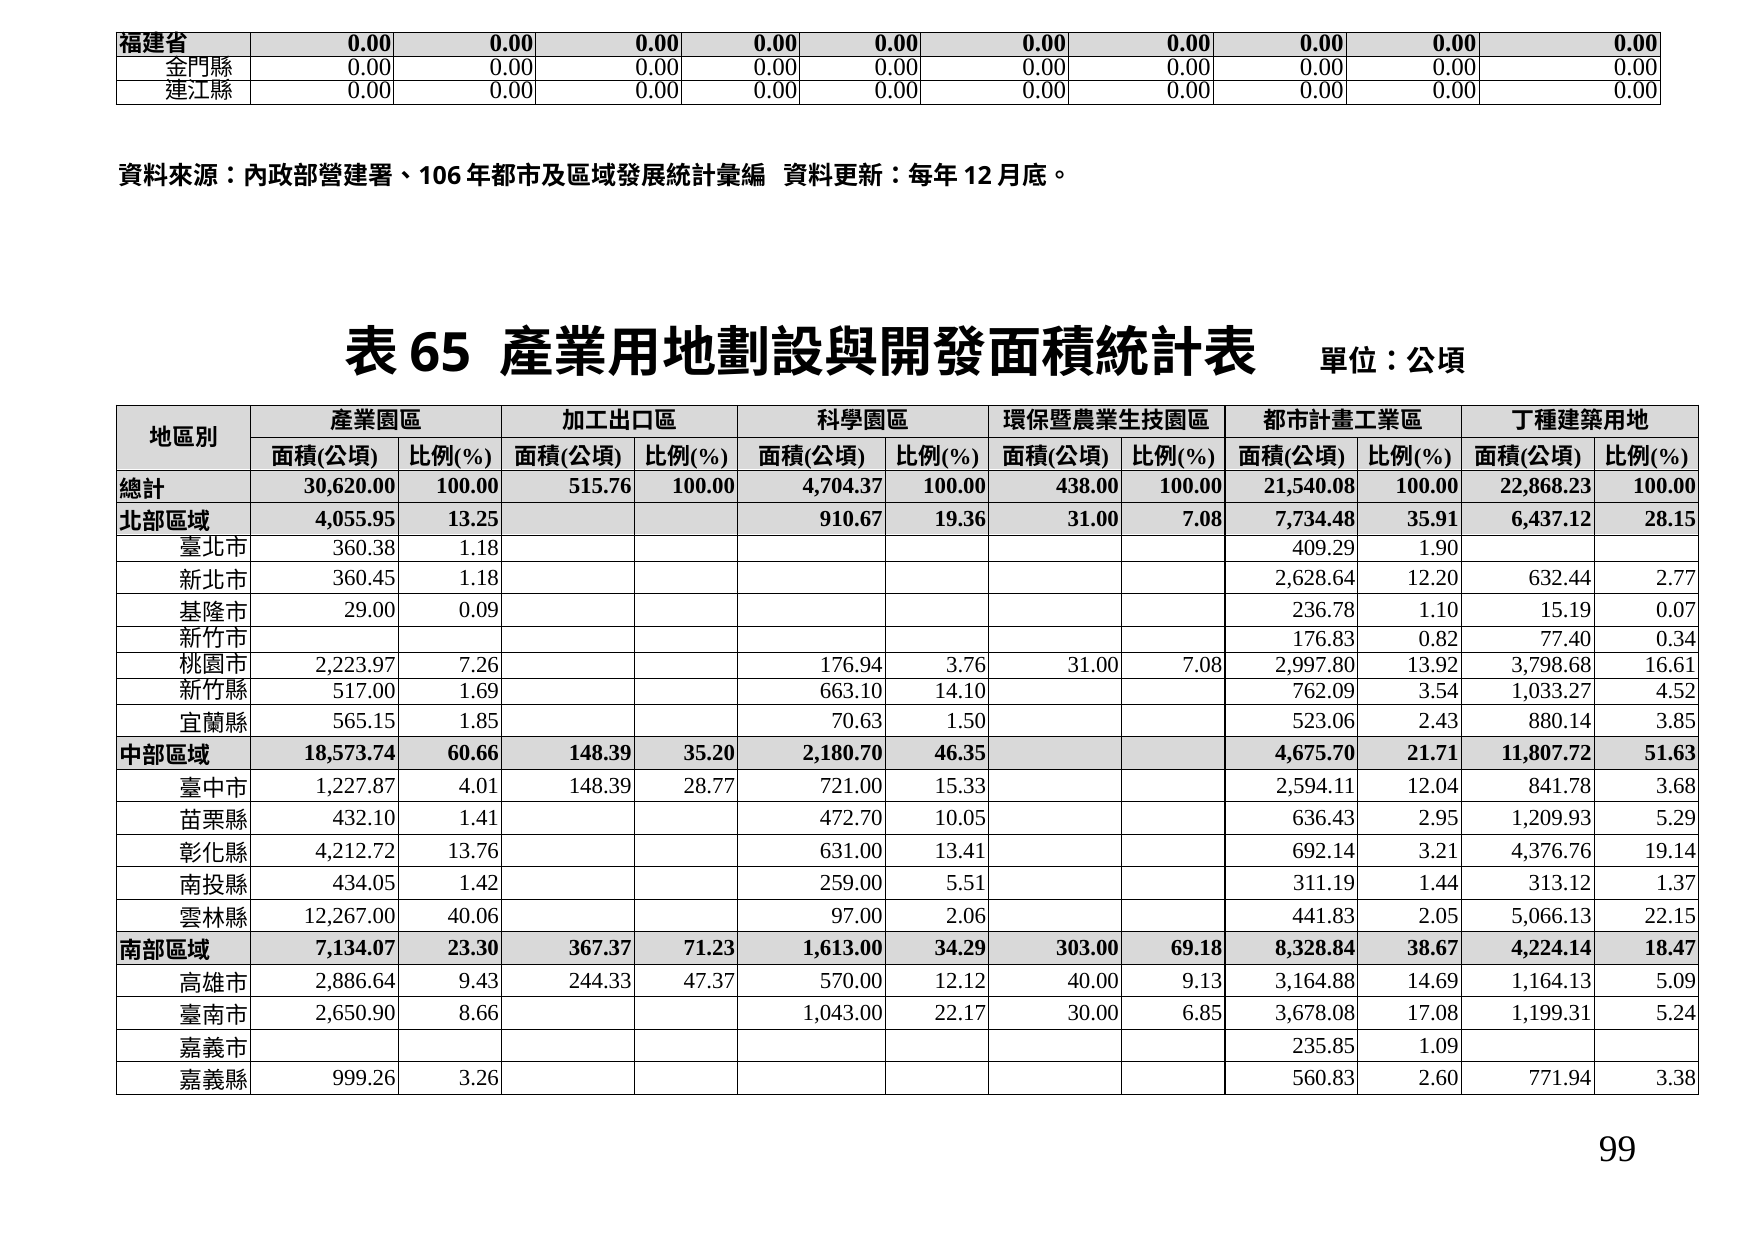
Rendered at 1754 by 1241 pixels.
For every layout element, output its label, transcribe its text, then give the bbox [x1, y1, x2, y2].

table_cell 總計 [117, 471, 250, 502]
table_cell [738, 536, 885, 561]
table_cell 560.83 [1226, 1062, 1357, 1094]
table_cell [738, 562, 885, 593]
table_cell 13.41 [886, 835, 988, 866]
table_cell 1,043.00 [738, 997, 885, 1029]
table_header 產業園區 [251, 406, 501, 437]
table_cell 100.00 [1595, 471, 1698, 502]
table_cell 570.00 [738, 965, 885, 996]
table_header 加工出口區 [502, 406, 737, 437]
table_cell 0.00 [536, 81, 681, 103]
table_cell 0.00 [1347, 81, 1479, 103]
table_cell [502, 867, 634, 899]
table_cell 472.70 [738, 802, 885, 834]
table_cell 0.00 [800, 81, 920, 103]
table_cell 441.83 [1226, 900, 1357, 931]
table_cell 1.09 [1358, 1030, 1461, 1061]
table_cell 438.00 [989, 471, 1121, 502]
table_cell 1,199.31 [1462, 997, 1594, 1029]
table_cell 5.09 [1595, 965, 1698, 996]
table_cell [1122, 900, 1224, 931]
table_cell [502, 503, 634, 534]
table_cell 12.20 [1358, 562, 1461, 593]
table_cell 18,573.74 [251, 737, 398, 769]
table_cell 771.94 [1462, 1062, 1594, 1094]
table_cell [251, 627, 398, 652]
table_cell [635, 705, 737, 736]
table_cell [635, 679, 737, 704]
table_cell 3.26 [399, 1062, 501, 1094]
table_cell 1.18 [399, 562, 501, 593]
table_cell 23.30 [399, 932, 501, 964]
table_cell 35.20 [635, 737, 737, 769]
table_cell [1122, 705, 1224, 736]
table_cell 新北市 [117, 562, 250, 593]
table_header 地區別 [117, 406, 250, 469]
table_cell 7,134.07 [251, 932, 398, 964]
table_cell [635, 1062, 737, 1094]
table_cell 2,180.70 [738, 737, 885, 769]
table_cell 313.12 [1462, 867, 1594, 899]
table_cell [886, 1030, 988, 1061]
table_cell 21,540.08 [1226, 471, 1357, 502]
table_cell 1.50 [886, 705, 988, 736]
table_cell 236.78 [1226, 594, 1357, 626]
table_cell 3.38 [1595, 1062, 1698, 1094]
table_cell 515.76 [502, 471, 634, 502]
table_cell 0.00 [682, 81, 799, 103]
table_cell 苗栗縣 [117, 802, 250, 834]
table_cell [502, 562, 634, 593]
table_cell 12.12 [886, 965, 988, 996]
table_cell [1122, 536, 1224, 561]
table_cell 南投縣 [117, 867, 250, 899]
table_cell 7.08 [1122, 653, 1224, 678]
table_cell [1462, 1030, 1594, 1061]
table_cell [1122, 867, 1224, 899]
table_cell 1.41 [399, 802, 501, 834]
table_cell 692.14 [1226, 835, 1357, 866]
table_cell [635, 562, 737, 593]
table_cell 桃園市 [117, 653, 250, 678]
table_cell 5.51 [886, 867, 988, 899]
table_cell [399, 627, 501, 652]
table_cell 南部區域 [117, 932, 250, 964]
table_cell 面積(公頃) [502, 438, 634, 469]
table_cell 11,807.72 [1462, 737, 1594, 769]
table_cell 13.25 [399, 503, 501, 534]
table_cell 19.36 [886, 503, 988, 534]
table_cell 0.07 [1595, 594, 1698, 626]
table_cell 0.00 [682, 33, 799, 56]
table_cell 北部區域 [117, 503, 250, 534]
table_cell 0.00 [921, 33, 1068, 56]
table_cell 臺南市 [117, 997, 250, 1029]
table_cell 2,628.64 [1226, 562, 1357, 593]
table_cell [738, 594, 885, 626]
table_cell 比例(%) [1358, 438, 1461, 469]
table_cell 連江縣 [117, 81, 250, 103]
table_cell [502, 594, 634, 626]
table_cell [886, 536, 988, 561]
table_cell 1.69 [399, 679, 501, 704]
table_cell 9.13 [1122, 965, 1224, 996]
table_cell 比例(%) [399, 438, 501, 469]
table_cell 6,437.12 [1462, 503, 1594, 534]
table_cell [989, 679, 1121, 704]
table_cell 148.39 [502, 737, 634, 769]
table_cell 2,223.97 [251, 653, 398, 678]
table_cell [502, 705, 634, 736]
table_cell [502, 627, 634, 652]
table_cell 22.17 [886, 997, 988, 1029]
table_cell 面積(公頃) [989, 438, 1121, 469]
table_cell 0.00 [800, 57, 920, 79]
table_cell 1,227.87 [251, 770, 398, 801]
table_cell [1122, 770, 1224, 801]
table_cell 0.00 [536, 57, 681, 79]
table_cell 7.26 [399, 653, 501, 678]
table_cell 632.44 [1462, 562, 1594, 593]
table_cell 2,650.90 [251, 997, 398, 1029]
table_cell [635, 627, 737, 652]
table_header 科學園區 [738, 406, 988, 437]
table_cell 409.29 [1226, 536, 1357, 561]
table_cell 0.34 [1595, 627, 1698, 652]
table_cell 3,798.68 [1462, 653, 1594, 678]
table_cell 40.06 [399, 900, 501, 931]
table_cell 22,868.23 [1462, 471, 1594, 502]
table_cell 4,675.70 [1226, 737, 1357, 769]
table_cell [886, 627, 988, 652]
table_cell 0.00 [1347, 33, 1479, 56]
table_cell 31.00 [989, 653, 1121, 678]
table_cell 30.00 [989, 997, 1121, 1029]
table_cell [989, 705, 1121, 736]
table_cell 比例(%) [635, 438, 737, 469]
table_cell 1,613.00 [738, 932, 885, 964]
table_cell 35.91 [1358, 503, 1461, 534]
table_cell 235.85 [1226, 1030, 1357, 1061]
table_cell [989, 594, 1121, 626]
table_cell 259.00 [738, 867, 885, 899]
table_cell 40.00 [989, 965, 1121, 996]
table_cell 2.95 [1358, 802, 1461, 834]
table_cell 1,209.93 [1462, 802, 1594, 834]
table_cell 60.66 [399, 737, 501, 769]
table_cell 2,594.11 [1226, 770, 1357, 801]
table_cell 30,620.00 [251, 471, 398, 502]
table_cell [635, 867, 737, 899]
table_cell [989, 737, 1121, 769]
table_cell [1122, 627, 1224, 652]
table_cell 69.18 [1122, 932, 1224, 964]
table_cell 8,328.84 [1226, 932, 1357, 964]
table_cell 3.21 [1358, 835, 1461, 866]
table_cell 1,164.13 [1462, 965, 1594, 996]
table_cell 663.10 [738, 679, 885, 704]
table_cell [635, 503, 737, 534]
table_cell 0.00 [921, 57, 1068, 79]
table_cell 0.00 [1214, 33, 1346, 56]
table_cell 1.44 [1358, 867, 1461, 899]
table_cell 70.63 [738, 705, 885, 736]
table_cell 4,224.14 [1462, 932, 1594, 964]
table_cell 631.00 [738, 835, 885, 866]
table_cell 4,055.95 [251, 503, 398, 534]
table_cell 311.19 [1226, 867, 1357, 899]
table_cell 宜蘭縣 [117, 705, 250, 736]
table_cell 1.85 [399, 705, 501, 736]
table_cell 303.00 [989, 932, 1121, 964]
table_cell 3,164.88 [1226, 965, 1357, 996]
table_cell [886, 1062, 988, 1094]
table_cell 新竹縣 [117, 679, 250, 704]
table_cell 2.06 [886, 900, 988, 931]
table_cell 148.39 [502, 770, 634, 801]
table_cell [502, 802, 634, 834]
table_cell 3.54 [1358, 679, 1461, 704]
subtitle 表65 產業用地劃設與開發面積統計表 單位：公頃 [118, 292, 1636, 404]
table_cell 5,066.13 [1462, 900, 1594, 931]
table_cell 432.10 [251, 802, 398, 834]
table_cell 5.29 [1595, 802, 1698, 834]
table_cell 100.00 [886, 471, 988, 502]
table_cell [738, 1062, 885, 1094]
table_cell 0.09 [399, 594, 501, 626]
table_cell 7,734.48 [1226, 503, 1357, 534]
table_cell 12.04 [1358, 770, 1461, 801]
table_cell [1122, 802, 1224, 834]
table_cell 10.05 [886, 802, 988, 834]
table_cell 0.00 [251, 33, 393, 56]
table_cell 28.77 [635, 770, 737, 801]
table_cell 360.45 [251, 562, 398, 593]
table_cell [1595, 536, 1698, 561]
table_cell 2,997.80 [1226, 653, 1357, 678]
table_cell [989, 562, 1121, 593]
table_cell 0.00 [682, 57, 799, 79]
table_cell 360.38 [251, 536, 398, 561]
table_cell 910.67 [738, 503, 885, 534]
table_cell 0.00 [1214, 81, 1346, 103]
table_cell 721.00 [738, 770, 885, 801]
table_cell [635, 900, 737, 931]
table_cell 7.08 [1122, 503, 1224, 534]
table_cell 517.00 [251, 679, 398, 704]
table_cell 0.00 [394, 81, 535, 103]
table_cell 比例(%) [1122, 438, 1224, 469]
table_cell 4,212.72 [251, 835, 398, 866]
table_cell [635, 997, 737, 1029]
table_header 環保暨農業生技園區 [989, 406, 1224, 437]
table_cell [1122, 562, 1224, 593]
table_cell [635, 802, 737, 834]
table_cell 雲林縣 [117, 900, 250, 931]
table_cell [738, 627, 885, 652]
table_cell [635, 594, 737, 626]
table_cell 21.71 [1358, 737, 1461, 769]
table_cell 1.42 [399, 867, 501, 899]
table_cell 0.00 [1069, 81, 1213, 103]
table_cell 金門縣 [117, 57, 250, 79]
table_cell 100.00 [399, 471, 501, 502]
table_cell 29.00 [251, 594, 398, 626]
table_cell 46.35 [886, 737, 988, 769]
table_cell 97.00 [738, 900, 885, 931]
table_cell [399, 1030, 501, 1061]
table_cell 0.00 [1069, 57, 1213, 79]
table_cell [886, 594, 988, 626]
table_cell [502, 997, 634, 1029]
table_cell [1122, 594, 1224, 626]
table_cell [635, 835, 737, 866]
table_cell 面積(公頃) [251, 438, 398, 469]
table_cell 3.85 [1595, 705, 1698, 736]
table_cell 18.47 [1595, 932, 1698, 964]
table_cell 6.85 [1122, 997, 1224, 1029]
table_cell 嘉義市 [117, 1030, 250, 1061]
table_cell 0.00 [1347, 57, 1479, 79]
table_cell [989, 835, 1121, 866]
table_cell 基隆市 [117, 594, 250, 626]
table_cell 4,376.76 [1462, 835, 1594, 866]
table_cell 77.40 [1462, 627, 1594, 652]
table_cell 3.68 [1595, 770, 1698, 801]
table_cell 0.00 [1480, 33, 1660, 56]
table_cell 面積(公頃) [1462, 438, 1594, 469]
table_cell 高雄市 [117, 965, 250, 996]
table_cell [989, 536, 1121, 561]
table_cell 34.29 [886, 932, 988, 964]
table_cell 3,678.08 [1226, 997, 1357, 1029]
table_cell 2.43 [1358, 705, 1461, 736]
table_cell 0.00 [800, 33, 920, 56]
table_cell [635, 653, 737, 678]
table_cell 100.00 [1122, 471, 1224, 502]
table_cell 880.14 [1462, 705, 1594, 736]
table_cell [1122, 679, 1224, 704]
table_cell 1.90 [1358, 536, 1461, 561]
table_cell 0.00 [536, 33, 681, 56]
table_cell 1,033.27 [1462, 679, 1594, 704]
table_cell 2.60 [1358, 1062, 1461, 1094]
table_cell 367.37 [502, 932, 634, 964]
table_cell 9.43 [399, 965, 501, 996]
table_cell [502, 653, 634, 678]
table_cell 17.08 [1358, 997, 1461, 1029]
table_cell 0.00 [1480, 57, 1660, 79]
table_cell 彰化縣 [117, 835, 250, 866]
table_cell [635, 536, 737, 561]
table_cell 8.66 [399, 997, 501, 1029]
table_cell [502, 835, 634, 866]
table_cell 176.83 [1226, 627, 1357, 652]
table_cell [635, 1030, 737, 1061]
table_cell 0.00 [394, 57, 535, 79]
table_cell 13.76 [399, 835, 501, 866]
table_cell [989, 900, 1121, 931]
table_cell [1122, 835, 1224, 866]
table_cell 12,267.00 [251, 900, 398, 931]
table_cell 51.63 [1595, 737, 1698, 769]
table_cell 434.05 [251, 867, 398, 899]
table_cell 0.00 [1480, 81, 1660, 103]
table_cell 19.14 [1595, 835, 1698, 866]
table_cell 嘉義縣 [117, 1062, 250, 1094]
table_cell 0.82 [1358, 627, 1461, 652]
table_cell 636.43 [1226, 802, 1357, 834]
table_cell 比例(%) [1595, 438, 1698, 469]
table_cell 28.15 [1595, 503, 1698, 534]
table_cell 福建省 [117, 33, 250, 56]
table_cell 1.37 [1595, 867, 1698, 899]
table_cell [502, 679, 634, 704]
table_cell 13.92 [1358, 653, 1461, 678]
table_header 丁種建築用地 [1462, 406, 1698, 437]
table_header 都市計畫工業區 [1226, 406, 1461, 437]
table_cell [989, 1030, 1121, 1061]
table_cell 14.10 [886, 679, 988, 704]
table_cell [886, 562, 988, 593]
table_cell [1122, 1062, 1224, 1094]
subtitle 資料來源：內政部營建署、106年都市及區域發展統計彙編 資料更新：每年12月底。 [118, 105, 1636, 217]
table_cell 1.18 [399, 536, 501, 561]
table_cell 臺中市 [117, 770, 250, 801]
table_cell [502, 1030, 634, 1061]
table_cell 比例(%) [886, 438, 988, 469]
table_cell [502, 536, 634, 561]
table_cell 0.00 [921, 81, 1068, 103]
table_cell 14.69 [1358, 965, 1461, 996]
table_cell 762.09 [1226, 679, 1357, 704]
table_cell 38.67 [1358, 932, 1461, 964]
table_cell 244.33 [502, 965, 634, 996]
table_cell 新竹市 [117, 627, 250, 652]
table_cell [989, 627, 1121, 652]
table_cell 2,886.64 [251, 965, 398, 996]
table_cell [502, 900, 634, 931]
table_cell 臺北市 [117, 536, 250, 561]
table_cell 2.05 [1358, 900, 1461, 931]
table_cell [989, 770, 1121, 801]
table_cell 523.06 [1226, 705, 1357, 736]
table_cell [1122, 737, 1224, 769]
table_cell 841.78 [1462, 770, 1594, 801]
table_cell 2.77 [1595, 562, 1698, 593]
table_cell 15.19 [1462, 594, 1594, 626]
table_cell [989, 867, 1121, 899]
table_cell 中部區域 [117, 737, 250, 769]
table_cell [251, 1030, 398, 1061]
table_cell 3.76 [886, 653, 988, 678]
table_cell 22.15 [1595, 900, 1698, 931]
table_cell 999.26 [251, 1062, 398, 1094]
table_cell [1122, 1030, 1224, 1061]
table_cell 5.24 [1595, 997, 1698, 1029]
table_cell [1462, 536, 1594, 561]
table_cell 4.01 [399, 770, 501, 801]
table_cell 100.00 [635, 471, 737, 502]
table_cell 面積(公頃) [738, 438, 885, 469]
table_cell 71.23 [635, 932, 737, 964]
table_cell 面積(公頃) [1226, 438, 1357, 469]
table_cell 4,704.37 [738, 471, 885, 502]
table_cell 15.33 [886, 770, 988, 801]
table_cell 47.37 [635, 965, 737, 996]
table_cell [502, 1062, 634, 1094]
table_cell 1.10 [1358, 594, 1461, 626]
table_cell [989, 802, 1121, 834]
table_cell 0.00 [1214, 57, 1346, 79]
table_cell 0.00 [251, 57, 393, 79]
table_cell 0.00 [394, 33, 535, 56]
table_cell 565.15 [251, 705, 398, 736]
table_cell [1595, 1030, 1698, 1061]
table_cell [989, 1062, 1121, 1094]
table_cell 0.00 [1069, 33, 1213, 56]
table_cell 16.61 [1595, 653, 1698, 678]
table_cell 100.00 [1358, 471, 1461, 502]
table_cell [738, 1030, 885, 1061]
table_cell 176.94 [738, 653, 885, 678]
table_cell 4.52 [1595, 679, 1698, 704]
table_cell 0.00 [251, 81, 393, 103]
table_cell 31.00 [989, 503, 1121, 534]
